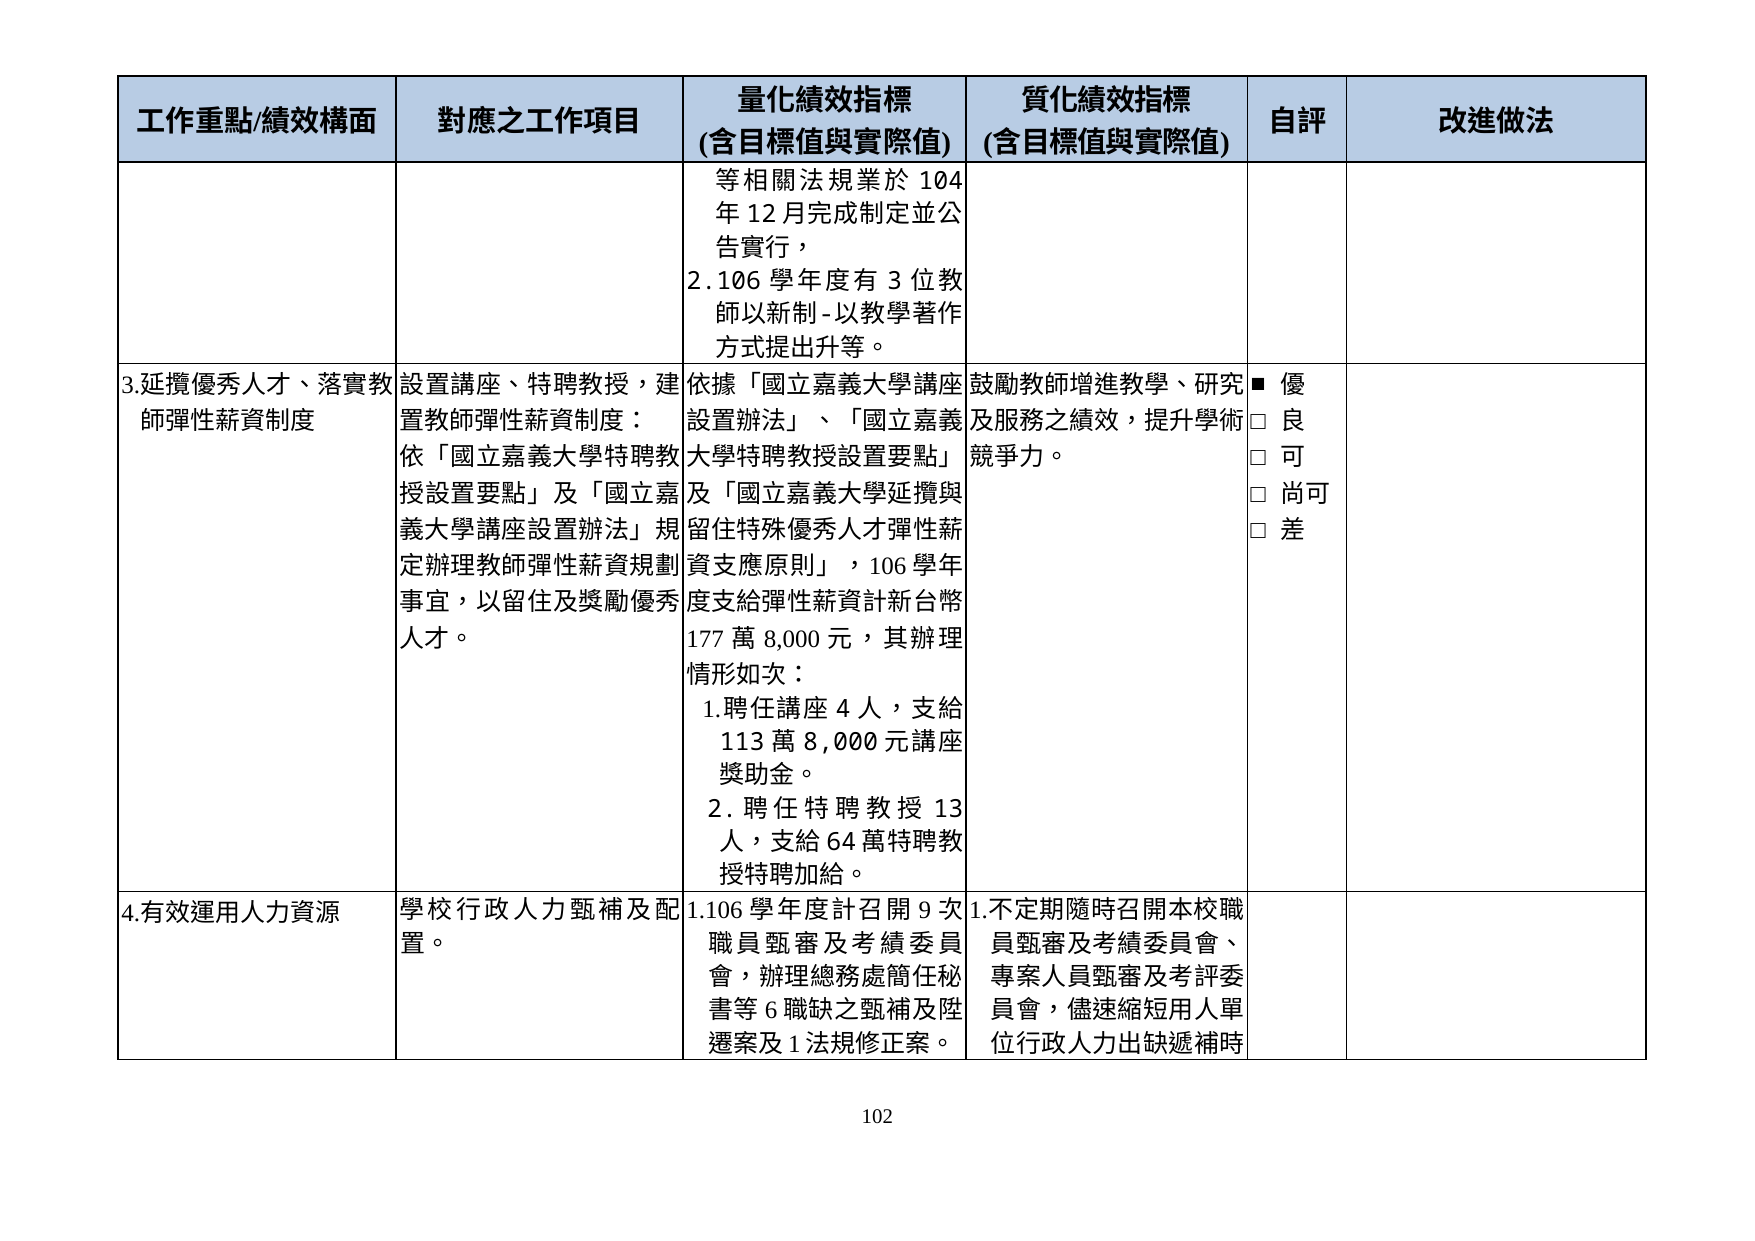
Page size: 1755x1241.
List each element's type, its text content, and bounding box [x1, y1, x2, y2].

table_cell 依據「國立嘉義大學講座設置辦法」、「國立嘉義大學特聘教授設置要點」及「國立嘉義大學延攬與留住特殊優秀人才彈性薪資支應原則」，106學年度支給彈性薪資計新台幣177萬8,000元，其辦理情形如次： 1.聘任講座4人，支給113萬8,000元講座獎助金。 2.聘任特聘教授13人，支給64萬特聘教授特聘加給。 [684, 364, 965, 891]
table_header 工作重點/績效構面 [119, 77, 395, 161]
table_cell [967, 163, 1247, 363]
table_cell [1248, 163, 1346, 363]
table_header 質化績效指標 (含目標值與實際值) [967, 77, 1247, 161]
table_cell 學校行政人力甄補及配置。 [397, 892, 682, 1059]
table_cell [397, 163, 682, 363]
table_cell [1347, 364, 1645, 891]
table_cell 4.有效運用人力資源 [119, 892, 395, 1059]
table_cell [119, 163, 395, 363]
table_cell 1.不定期隨時召開本校職員甄審及考績委員會、專案人員甄審及考評委員會，儘速縮短用人單位行政人力出缺遞補時 [967, 892, 1247, 1059]
table_cell 鼓勵教師增進教學、研究及服務之績效，提升學術競爭力。 [967, 364, 1247, 891]
table_cell [1347, 163, 1645, 363]
table_header 量化績效指標 (含目標值與實際值) [684, 77, 965, 161]
table_cell 等相關法規業於104年12月完成制定並公告實行， 2.106學年度有3位教師以新制-以教學著作方式提出升等。 [684, 163, 965, 363]
table_header 對應之工作項目 [397, 77, 682, 161]
table_cell 設置講座、特聘教授，建置教師彈性薪資制度： 依「國立嘉義大學特聘教授設置要點」及「國立嘉義大學講座設置辦法」規定辦理教師彈性薪資規劃事宜，以留住及獎勵優秀人才。 [397, 364, 682, 891]
table_header 改進做法 [1347, 77, 1645, 161]
table_cell 3.延攬優秀人才、落實教師彈性薪資制度 [119, 364, 395, 891]
table_cell 1.106學年度計召開9次職員甄審及考績委員會，辦理總務處簡任秘書等6職缺之甄補及陞遷案及1法規修正案。 [684, 892, 965, 1059]
table_cell ■ 優 □ 良 □ 可 □ 尚可 □ 差 [1248, 364, 1346, 891]
table_cell [1347, 892, 1645, 1059]
table_header 自評 [1248, 77, 1346, 161]
table_cell [1248, 892, 1346, 1059]
